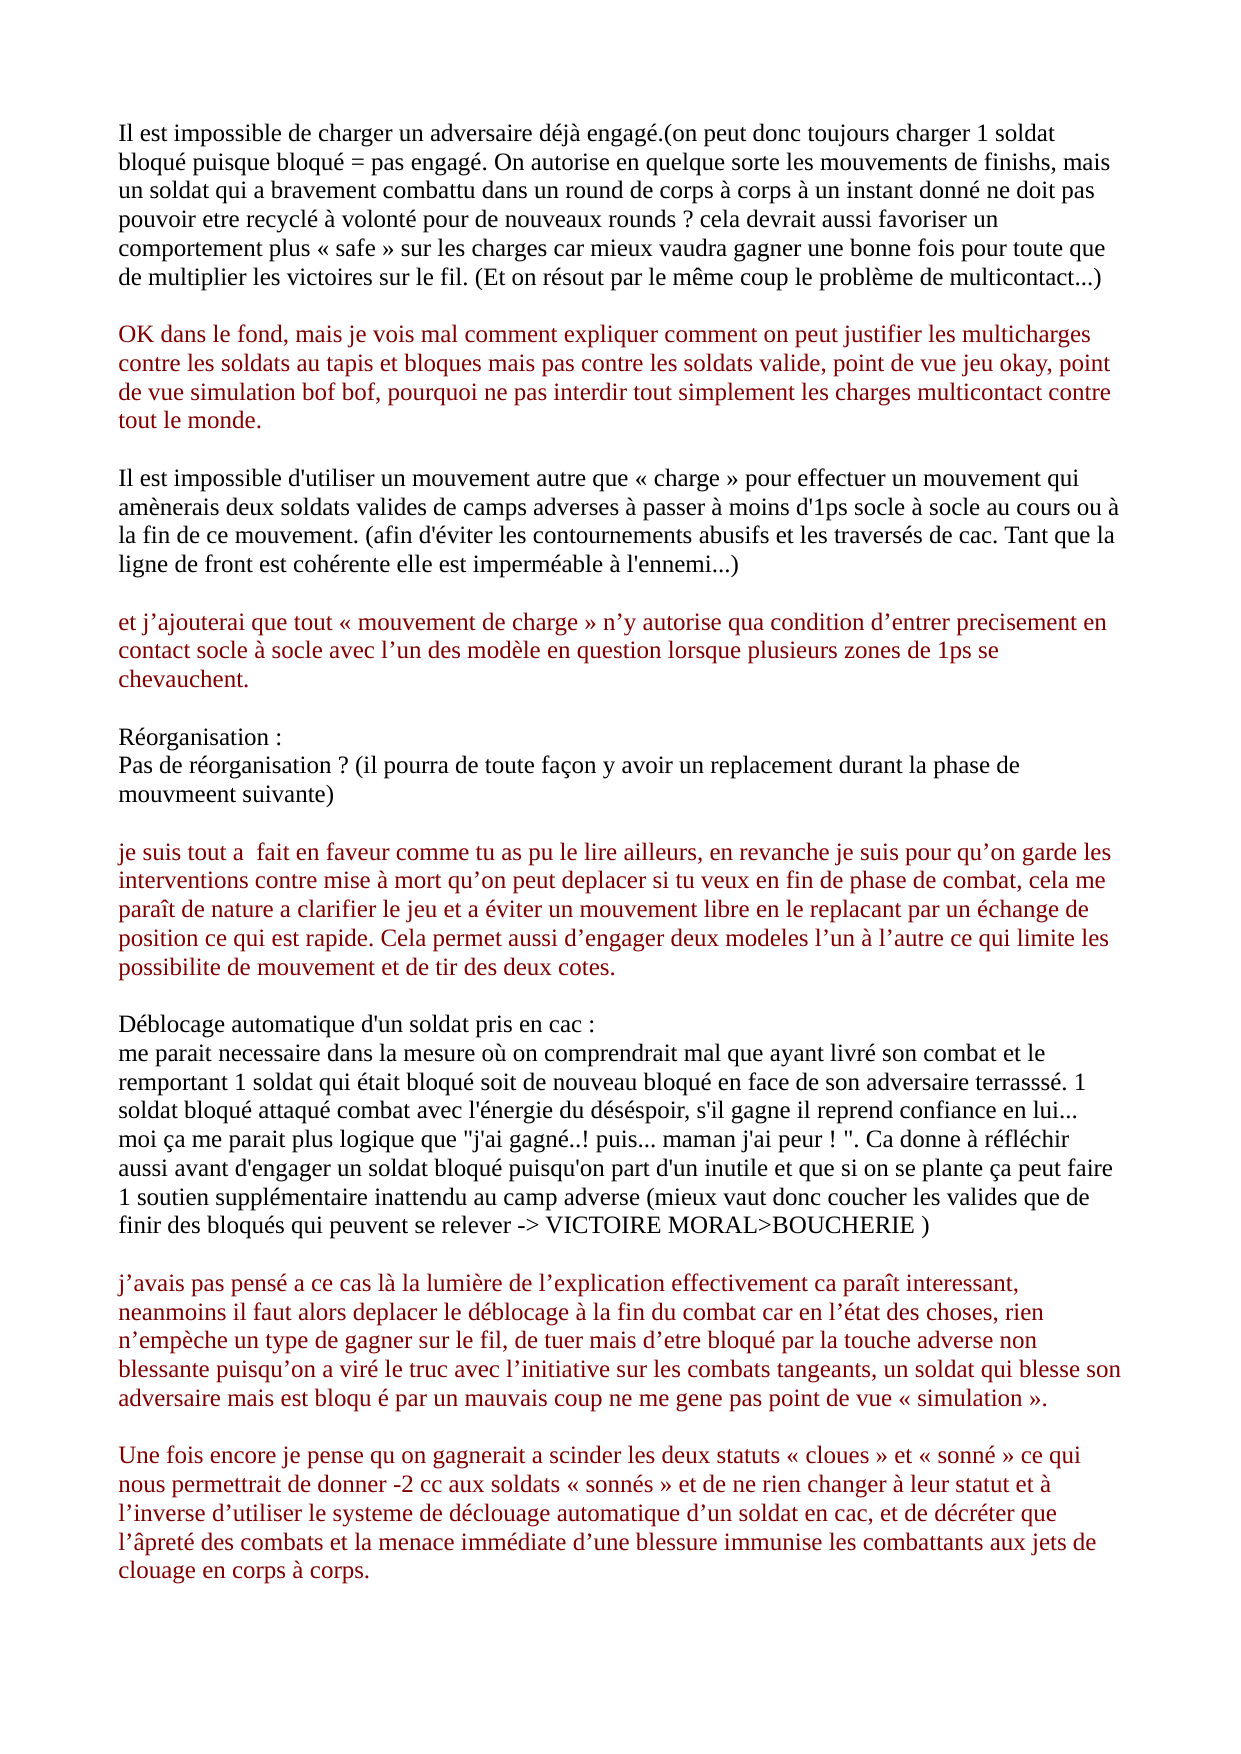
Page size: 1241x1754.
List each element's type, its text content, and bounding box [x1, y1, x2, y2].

text me parait necessaire dans la mesure où on comprendrait mal que ayant livré son combat et le remportant 1 soldat qui était bloqué soit de nouveau bloqué en face de son adversaire terrasssé. 1 soldat bloqué attaqué combat avec l'énergie du déséspoir, s'il gagne il reprend confiance en lui... moi ça me parait plus logique que "j'ai gagné..! puis... maman j'ai peur ! ". Ca donne à réfléchir aussi avant d'engager un soldat bloqué puisqu'on part d'un inutile et que si on se plante ça peut faire 1 soutien supplémentaire inattendu au camp adverse (mieux vaut donc coucher les valides que de finir des bloqués qui peuvent se relever -> VICTOIRE MORAL>BOUCHERIE ) [118, 1038, 1122, 1239]
text Pas de réorganisation ? (il pourra de toute façon y avoir un replacement durant la phase de mouvmeent suivante) [118, 751, 1122, 808]
text Déblocage automatique d'un soldat pris en cac : [118, 1009, 1122, 1038]
text et j’ajouterai que tout « mouvement de charge » n’y autorise qua condition d’entrer precisement en contact socle à socle avec l’un des modèle en question lorsque plusieurs zones de 1ps se chevauchent. [118, 607, 1122, 693]
text je suis tout a fait en faveur comme tu as pu le lire ailleurs, en revanche je suis pour qu’on garde les interventions contre mise à mort qu’on peut deplacer si tu veux en fin de phase de combat, cela me paraît de nature a clarifier le jeu et a éviter un mouvement libre en le replacant par un échange de position ce qui est rapide. Cela permet aussi d’engager deux modeles l’un à l’autre ce qui limite les possibilite de mouvement et de tir des deux cotes. [118, 837, 1122, 981]
text Il est impossible d'utiliser un mouvement autre que « charge » pour effectuer un mouvement qui amènerais deux soldats valides de camps adverses à passer à moins d'1ps socle à socle au cours ou à la fin de ce mouvement. (afin d'éviter les contournements abusifs et les traversés de cac. Tant que la ligne de front est cohérente elle est imperméable à l'ennemi...) [118, 463, 1122, 578]
text j’avais pas pensé a ce cas là la lumière de l’explication effectivement ca paraît interessant, neanmoins il faut alors deplacer le déblocage à la fin du combat car en l’état des choses, rien n’empèche un type de gagner sur le fil, de tuer mais d’etre bloqué par la touche adverse non blessante puisqu’on a viré le truc avec l’initiative sur les combats tangeants, un soldat qui blesse son adversaire mais est bloqu é par un mauvais coup ne me gene pas point de vue « simulation ». [118, 1268, 1122, 1412]
text Il est impossible de charger un adversaire déjà engagé.(on peut donc toujours charger 1 soldat bloqué puisque bloqué = pas engagé. On autorise en quelque sorte les mouvements de finishs, mais un soldat qui a bravement combattu dans un round de corps à corps à un instant donné ne doit pas pouvoir etre recyclé à volonté pour de nouveaux rounds ? cela devrait aussi favoriser un comportement plus « safe » sur les charges car mieux vaudra gagner une bonne fois pour toute que de multiplier les victoires sur le fil. (Et on résout par le même coup le problème de multicontact...) [118, 118, 1122, 291]
text OK dans le fond, mais je vois mal comment expliquer comment on peut justifier les multicharges contre les soldats au tapis et bloques mais pas contre les soldats valide, point de vue jeu okay, point de vue simulation bof bof, pourquoi ne pas interdir tout simplement les charges multicontact contre tout le monde. [118, 319, 1122, 434]
text Une fois encore je pense qu on gagnerait a scinder les deux statuts « cloues » et « sonné » ce qui nous permettrait de donner -2 cc aux soldats « sonnés » et de ne rien changer à leur statut et à l’inverse d’utiliser le systeme de déclouage automatique d’un soldat en cac, et de décréter que l’âpreté des combats et la menace immédiate d’une blessure immunise les combattants aux jets de clouage en corps à corps. [118, 1441, 1122, 1584]
text Réorganisation : [118, 722, 1122, 751]
